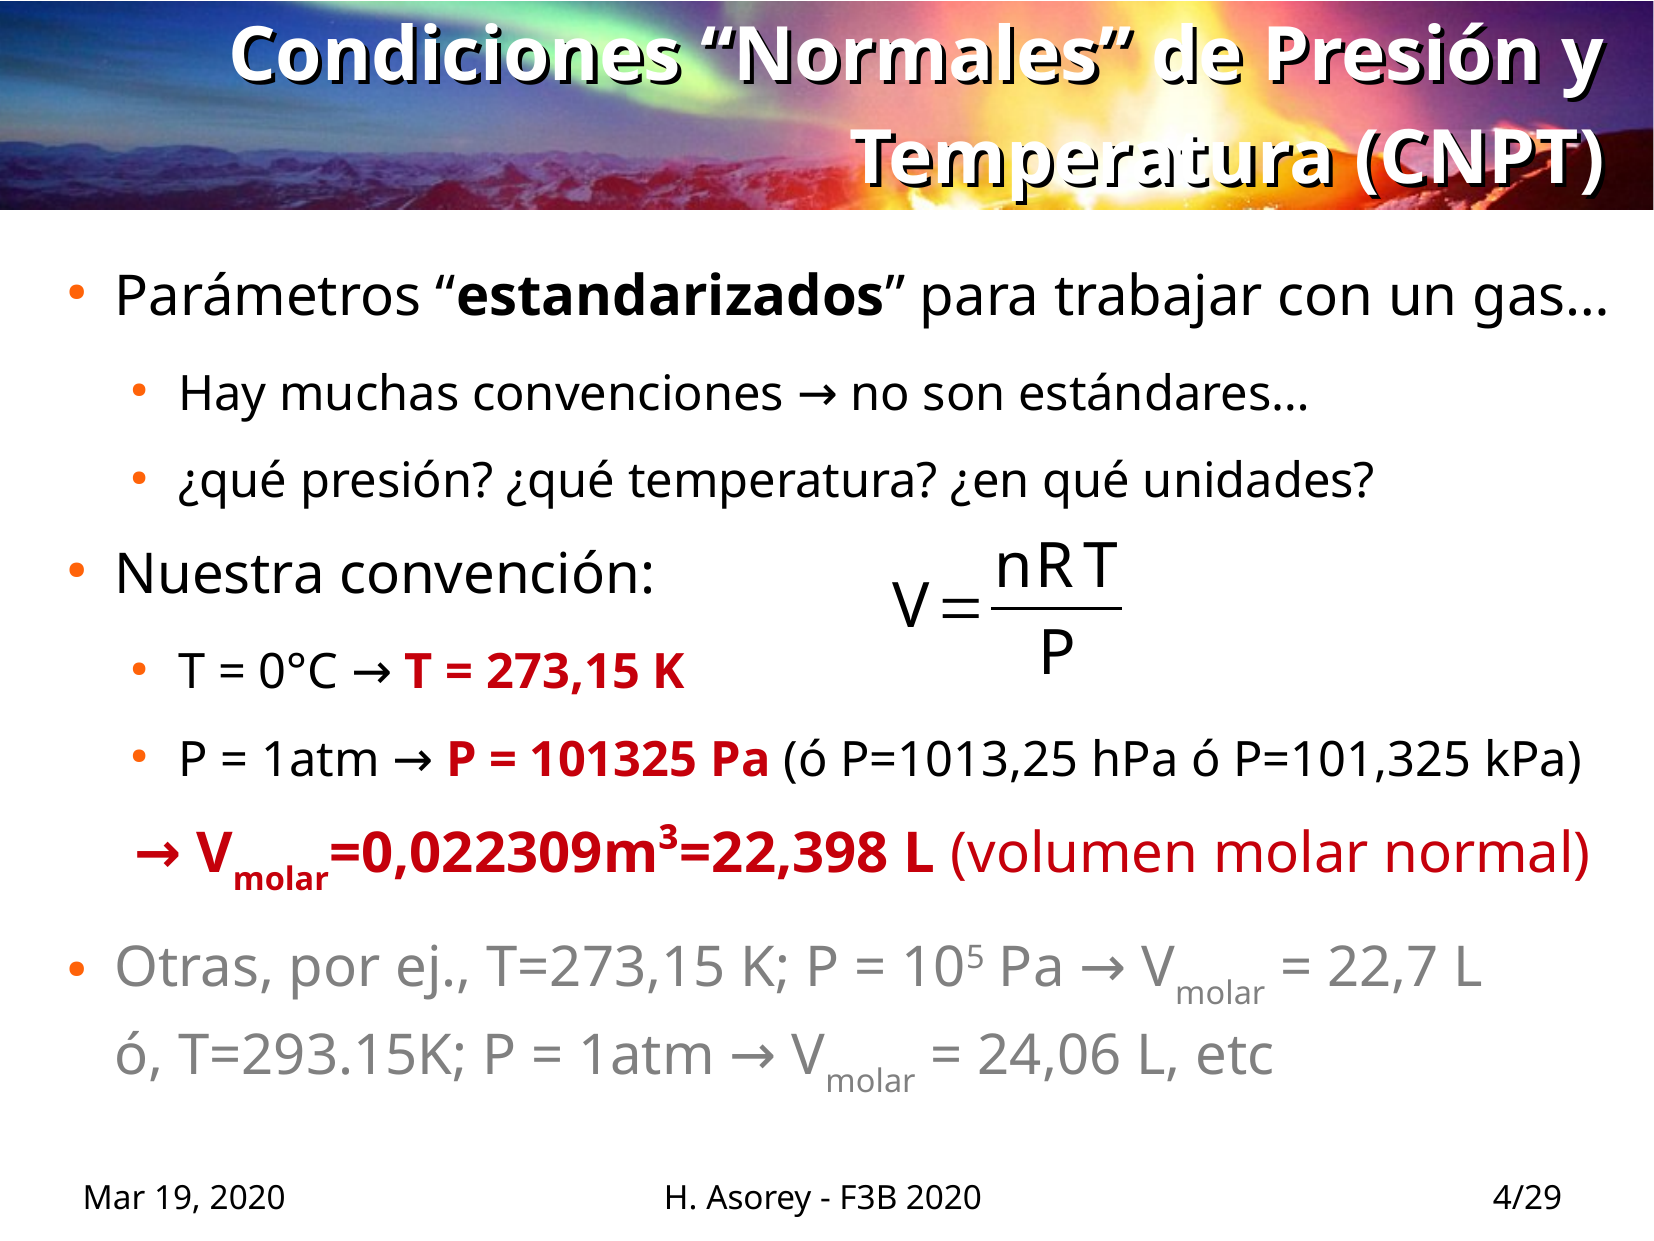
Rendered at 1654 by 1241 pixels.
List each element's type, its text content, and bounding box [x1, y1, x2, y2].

chart [883, 528, 1131, 690]
picture [0, 1, 1654, 210]
title Condiciones “Normales” de Presión y Temperatura (CNPT) [45, 11, 1606, 195]
list Parámetros “estandarizados” para trabajar con un gas… Hay muchas convenciones → no son estándares… ¿qué presión? ¿qué temperatura? ¿en qué unidades? Nuestra convención: T = 0°C → T = 273,15 K P = 1atm → P = 101325 Pa (ó P=1013,25 hPa ó P=101,325 kPa) → Vmolar=0,022309m³=22,398 L (volumen molar normal) Otras, por ej., T=273,15 K; P = 105 Pa → Vmolar = 22,7 L ó, T=293.15K; P = 1atm → Vmolar = 24,06 L, etc [50, 255, 1611, 1156]
